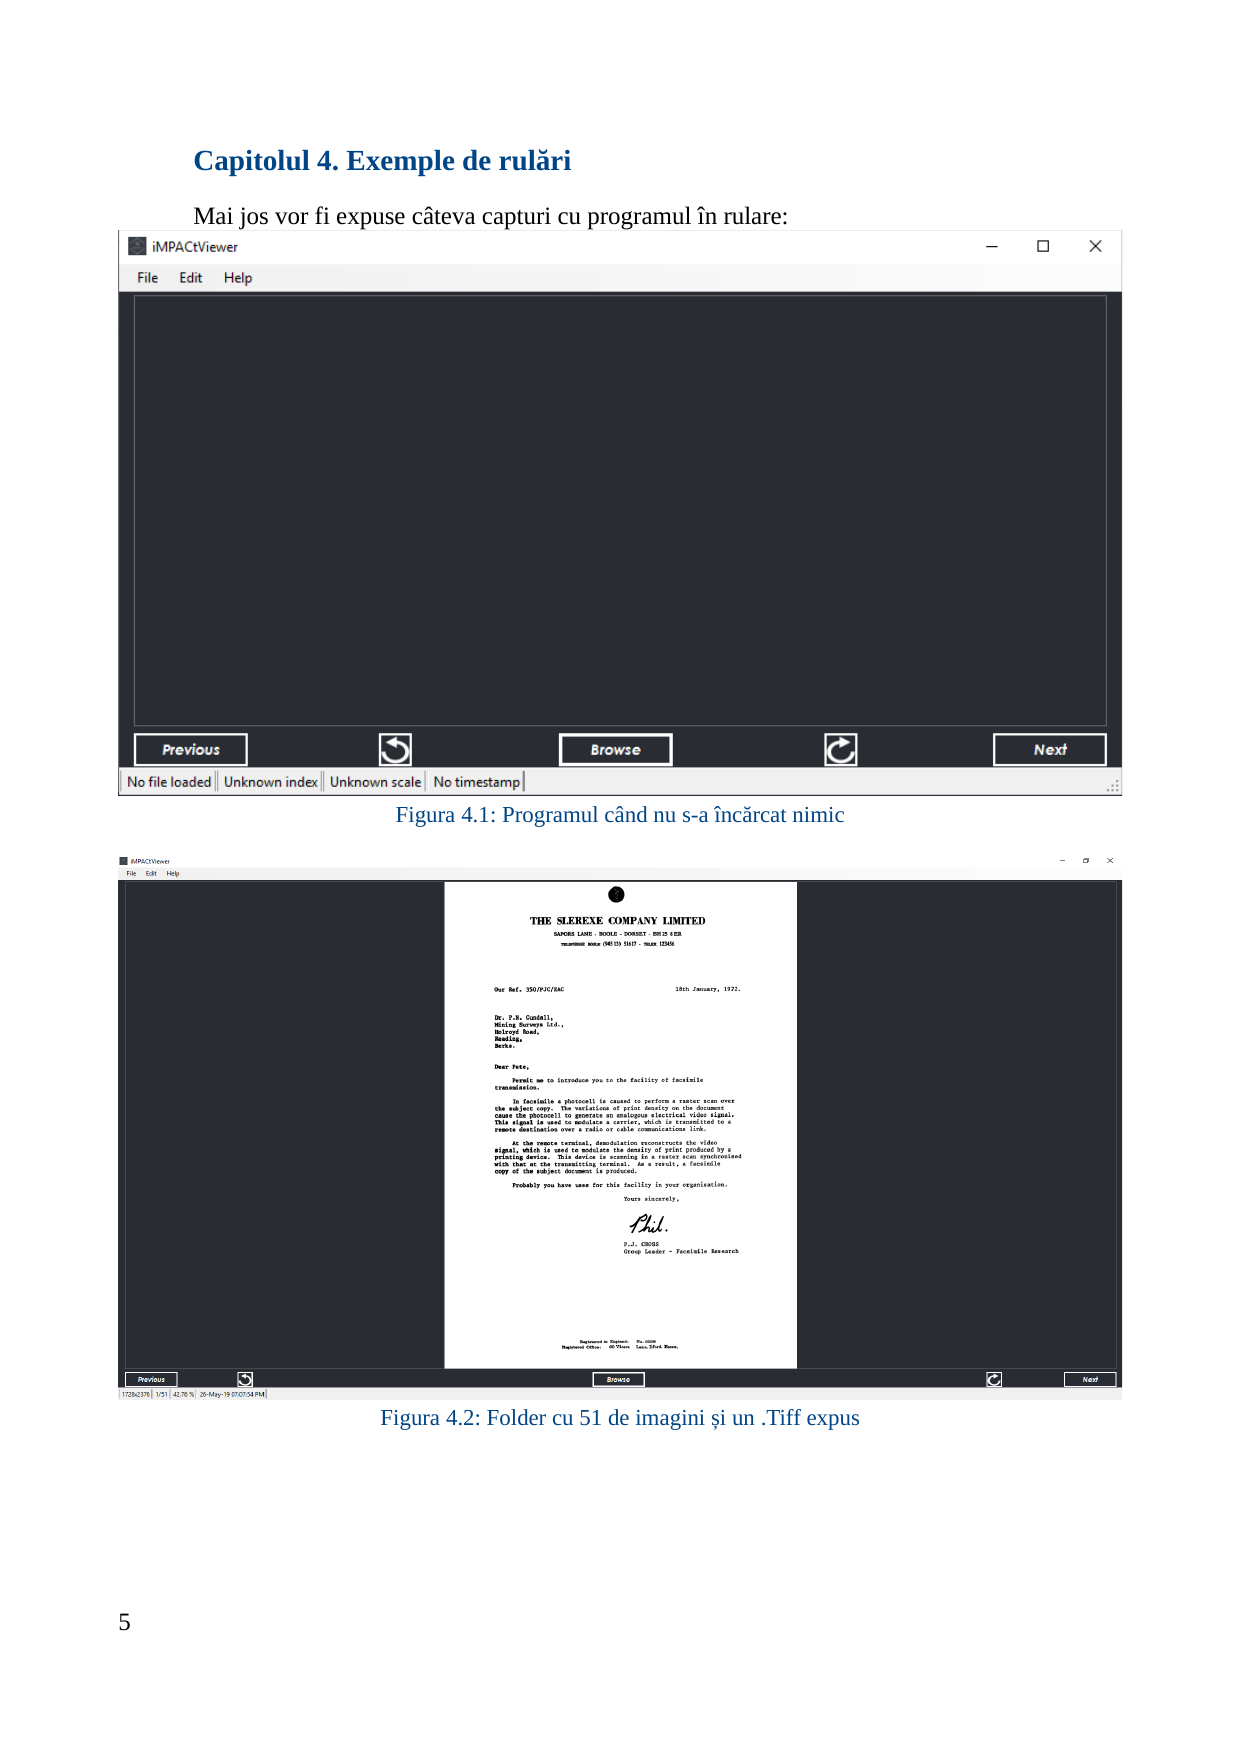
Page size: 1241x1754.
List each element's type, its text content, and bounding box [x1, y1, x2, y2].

subtitle Exemple de rulări [118, 143, 1122, 176]
picture [118, 230, 1123, 796]
picture [118, 855, 1123, 1400]
text Figura 4.2: Folder cu 51 de imagini și un .Tiff expus [118, 1400, 1122, 1431]
text Mai jos vor fi expuse câteva capturi cu programul în rulare: [118, 201, 1122, 230]
text Figura 4.1: Programul când nu s-a încărcat nimic [118, 796, 1122, 827]
